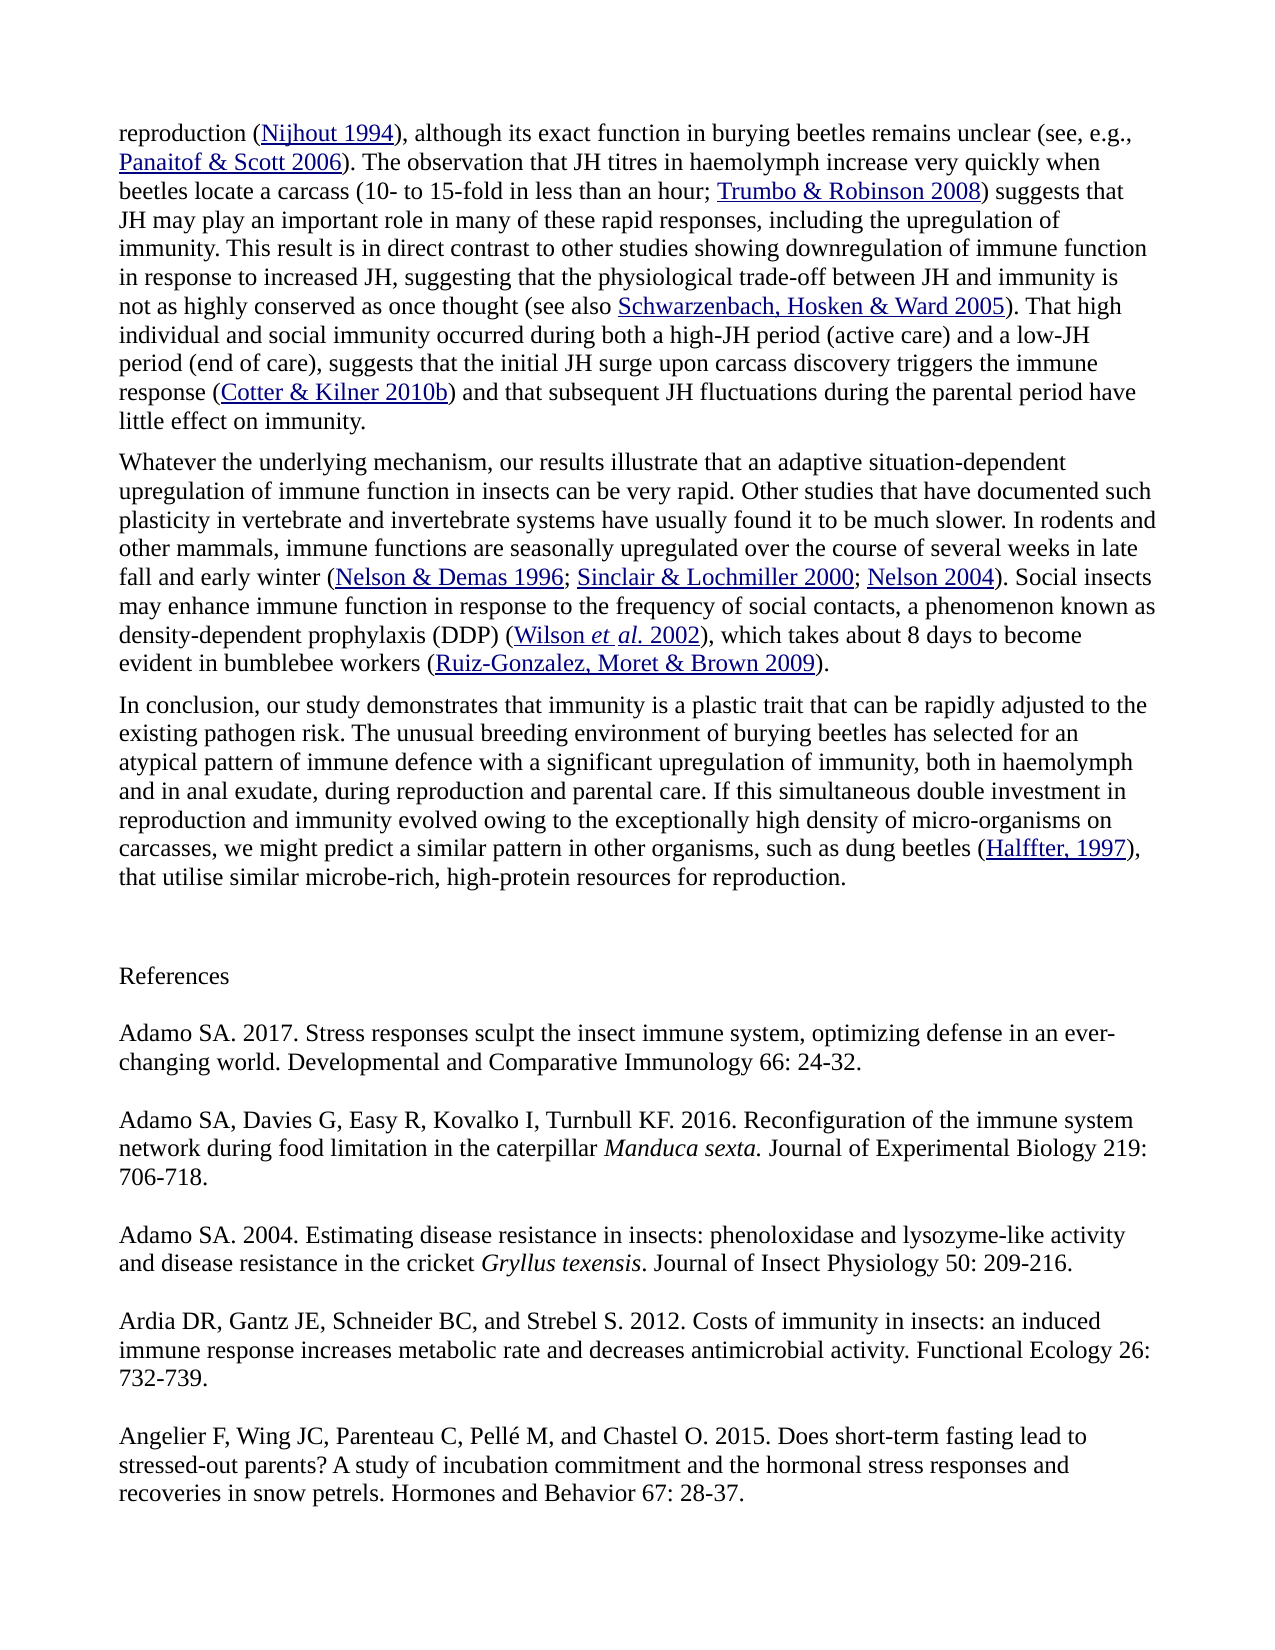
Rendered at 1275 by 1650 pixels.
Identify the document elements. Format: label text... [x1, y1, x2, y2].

text References [118, 961, 1156, 990]
text Adamo SA, Davies G, Easy R, Kovalko I, Turnbull KF. 2016. Reconfiguration of the immune system network during food limitation in the caterpillar Manduca sexta. Journal of Experimental Biology 219: 706-718. [118, 1105, 1156, 1191]
text Whatever the underlying mechanism, our results illustrate that an adaptive situation-dependent upregulation of immune function in insects can be very rapid. Other studies that have documented such plasticity in vertebrate and invertebrate systems have usually found it to be much slower. In rodents and other mammals, immune functions are seasonally upregulated over the course of several weeks in late fall and early winter (Nelson & Demas 1996; Sinclair & Lochmiller 2000; Nelson 2004). Social insects may enhance immune function in response to the frequency of social contacts, a phenomenon known as density-dependent prophylaxis (DDP) (Wilson et al. 2002), which takes about 8 days to become evident in bumblebee workers (Ruiz-Gonzalez, Moret & Brown 2009). [118, 447, 1156, 677]
text reproduction (Nijhout 1994), although its exact function in burying beetles remains unclear (see, e.g., Panaitof & Scott 2006). The observation that JH titres in haemolymph increase very quickly when beetles locate a carcass (10- to 15-fold in less than an hour; Trumbo & Robinson 2008) suggests that JH may play an important role in many of these rapid responses, including the upregulation of immunity. This result is in direct contrast to other studies showing downregulation of immune function in response to increased JH, suggesting that the physiological trade-off between JH and immunity is not as highly conserved as once thought (see also Schwarzenbach, Hosken & Ward 2005). That high individual and social immunity occurred during both a high-JH period (active care) and a low-JH period (end of care), suggests that the initial JH surge upon carcass discovery triggers the immune response (Cotter & Kilner 2010b) and that subsequent JH fluctuations during the parental period have little effect on immunity. [118, 118, 1156, 435]
text Ardia DR, Gantz JE, Schneider BC, and Strebel S. 2012. Costs of immunity in insects: an induced immune response increases metabolic rate and decreases antimicrobial activity. Functional Ecology 26: 732-739. [118, 1306, 1156, 1392]
text Angelier F, Wing JC, Parenteau C, Pellé M, and Chastel O. 2015. Does short-term fasting lead to stressed-out parents? A study of incubation commitment and the hormonal stress responses and recoveries in snow petrels. Hormones and Behavior 67: 28-37. [118, 1421, 1156, 1507]
text In conclusion, our study demonstrates that immunity is a plastic trait that can be rapidly adjusted to the existing pathogen risk. The unusual breeding environment of burying beetles has selected for an atypical pattern of immune defence with a significant upregulation of immunity, both in haemolymph and in anal exudate, during reproduction and parental care. If this simultaneous double investment in reproduction and immunity evolved owing to the exceptionally high density of micro-organisms on carcasses, we might predict a similar pattern in other organisms, such as dung beetles (Halffter, 1997), that utilise similar microbe-rich, high-protein resources for reproduction. [118, 690, 1156, 891]
text Adamo SA. 2017. Stress responses sculpt the insect immune system, optimizing defense in an ever-changing world. Developmental and Comparative Immunology 66: 24-32. [118, 1018, 1156, 1076]
text Adamo SA. 2004. Estimating disease resistance in insects: phenoloxidase and lysozyme-like activity and disease resistance in the cricket Gryllus texensis. Journal of Insect Physiology 50: 209-216. [118, 1220, 1156, 1277]
